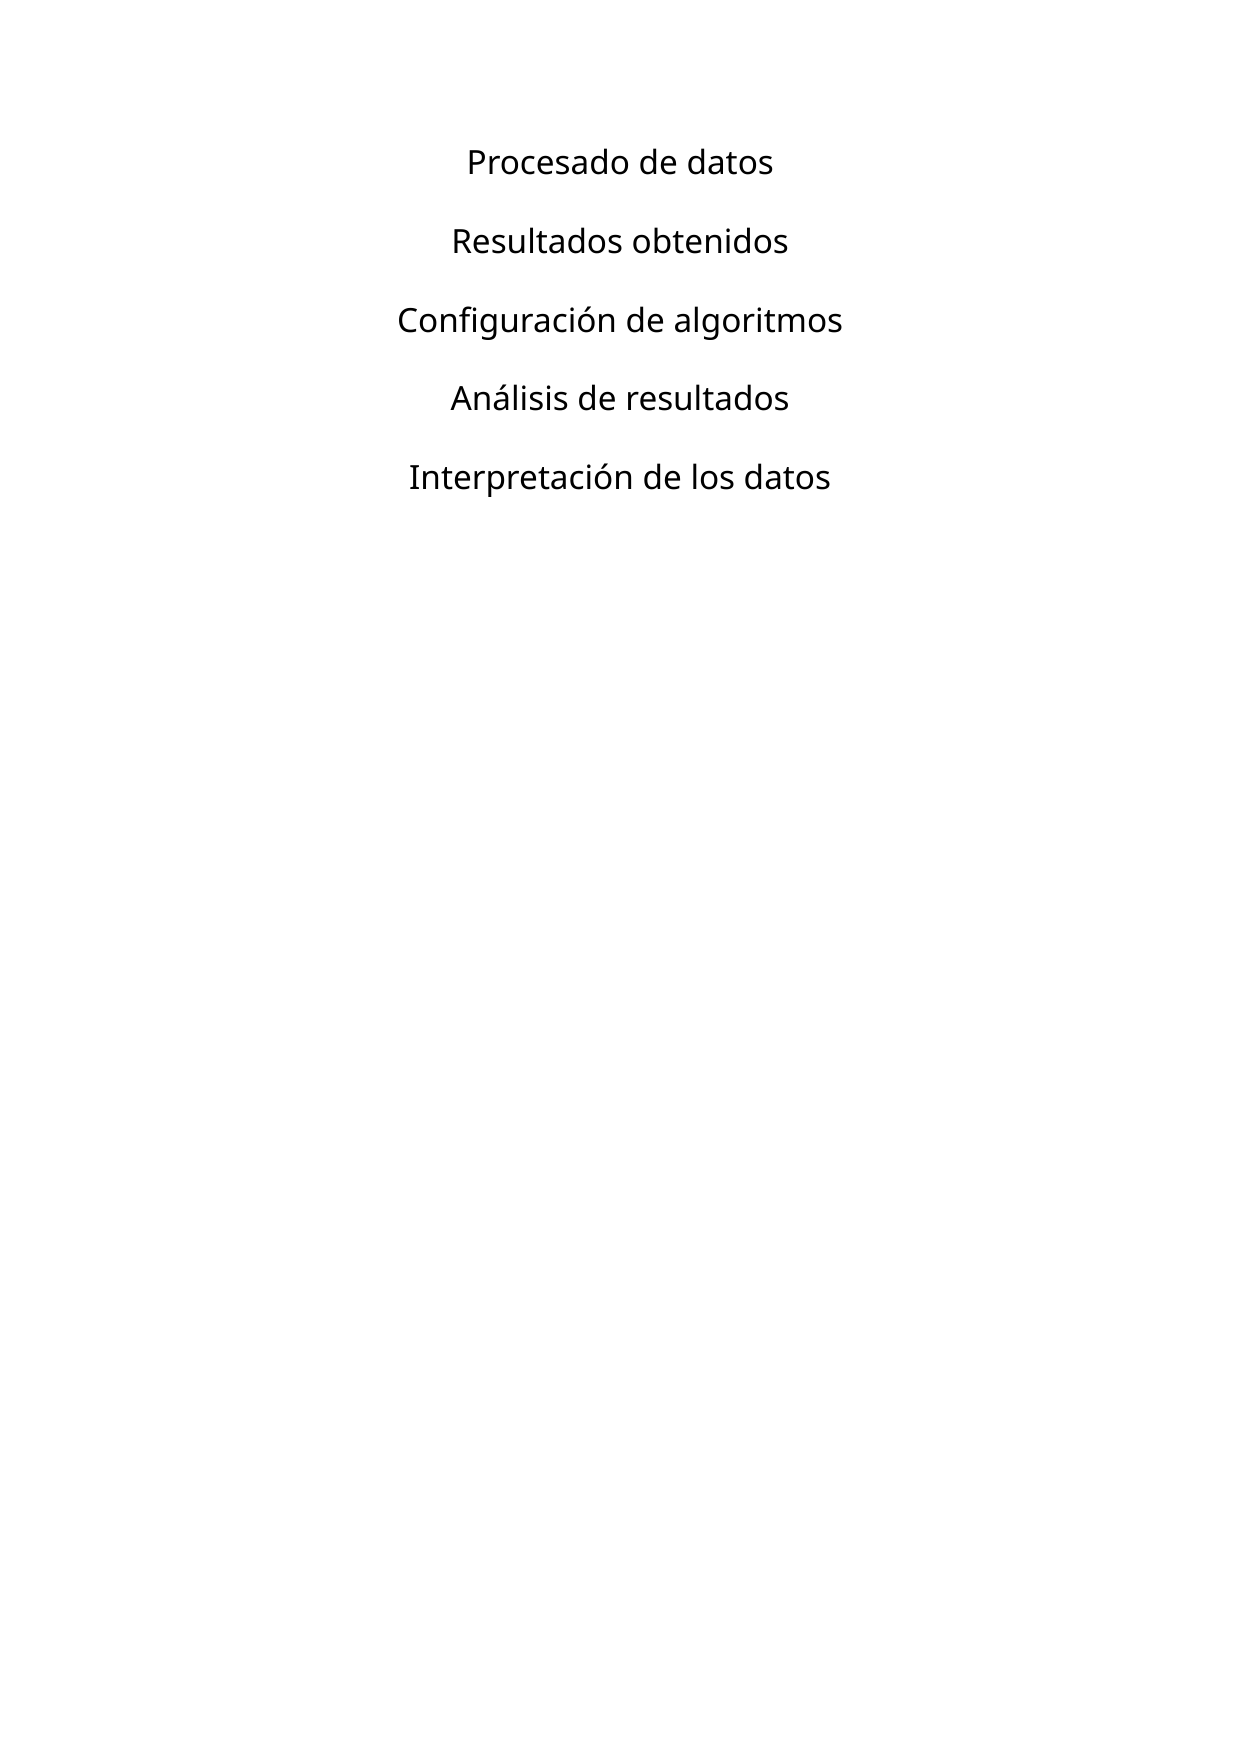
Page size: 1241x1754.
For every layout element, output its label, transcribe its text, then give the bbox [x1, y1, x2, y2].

subtitle Procesado de datos [118, 139, 1122, 184]
subtitle Configuración de algoritmos [118, 296, 1122, 342]
subtitle Resultados obtenidos [118, 218, 1122, 263]
subtitle Interpretación de los datos [118, 454, 1122, 499]
subtitle Análisis de resultados [118, 375, 1122, 421]
